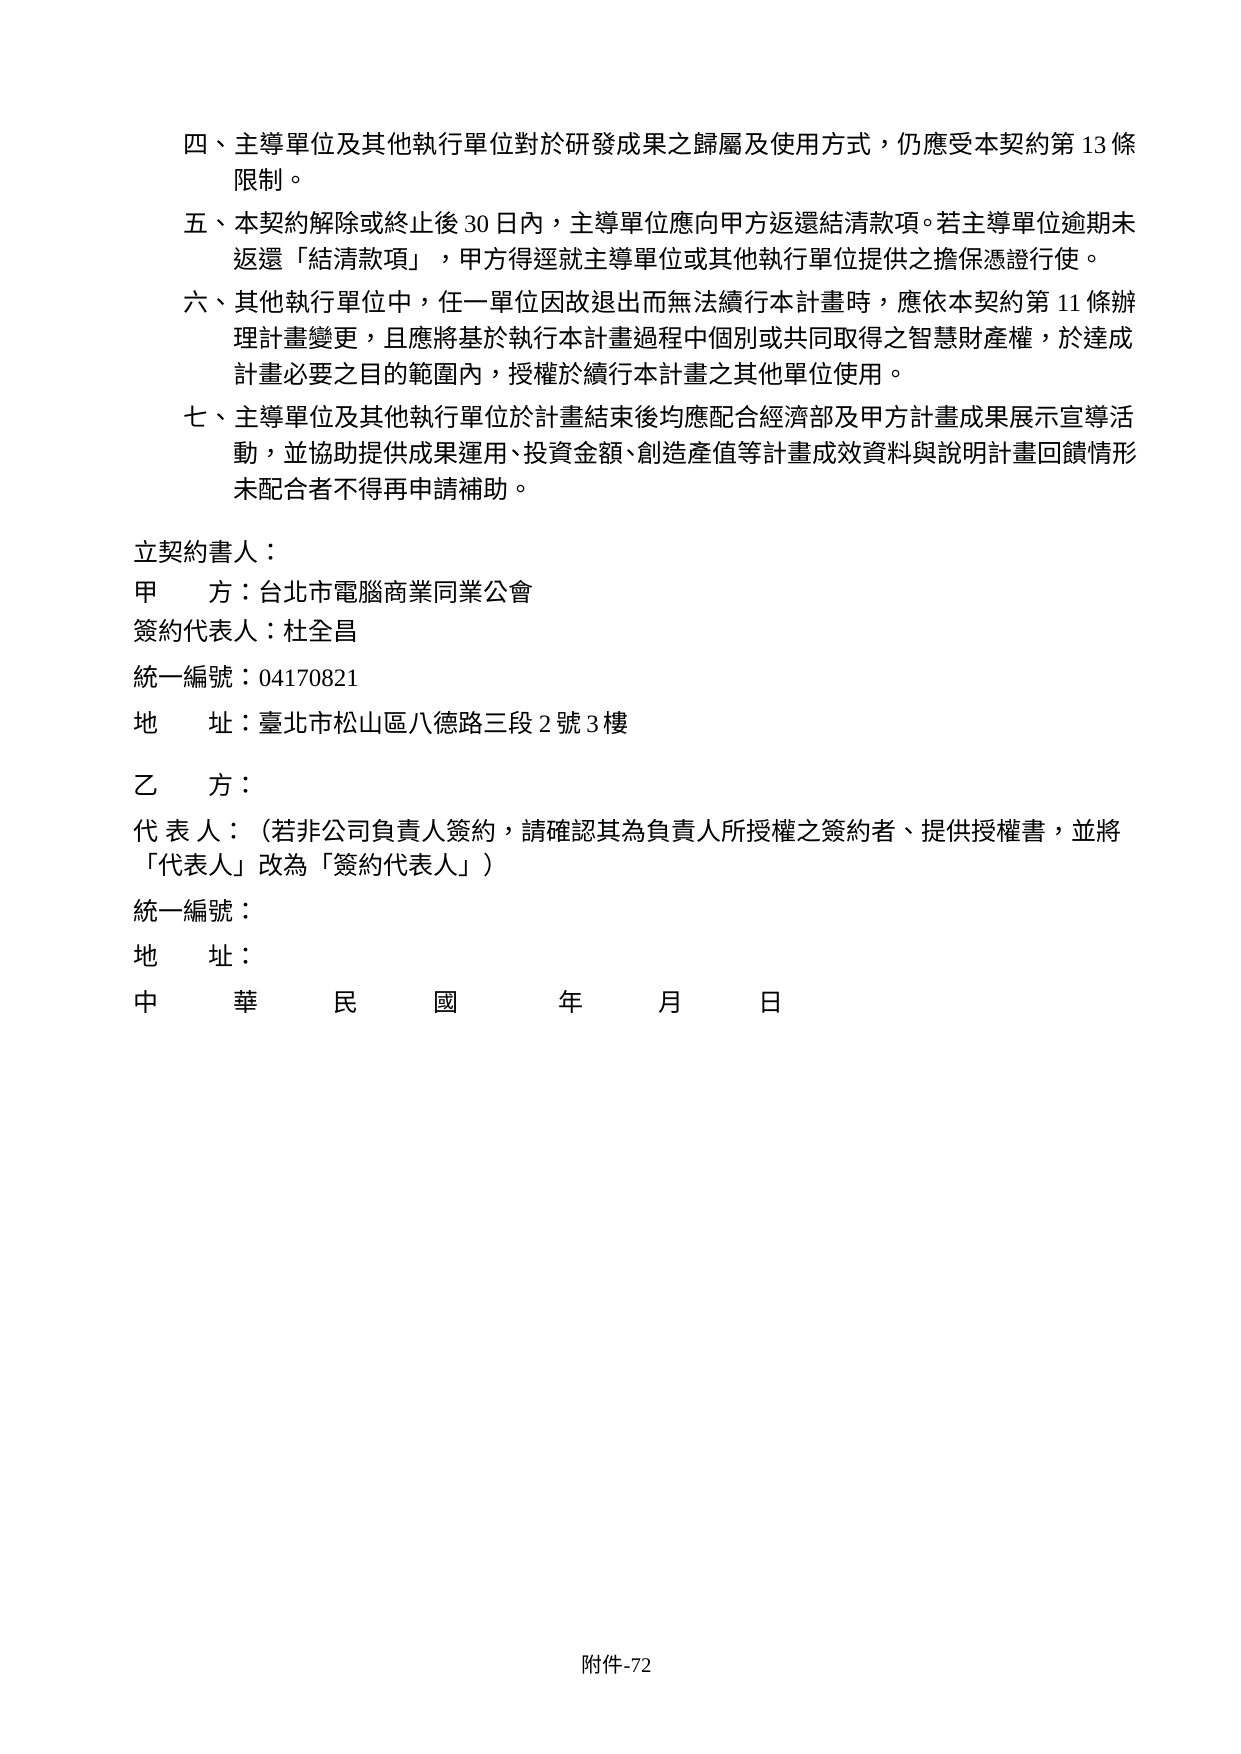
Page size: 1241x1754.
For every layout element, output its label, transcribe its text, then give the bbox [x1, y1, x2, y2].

text 中 華 民 國 年 月 日 [133, 985, 1137, 1018]
text 地 址： [133, 939, 1137, 972]
text 統一編號：04170821 [133, 660, 1137, 693]
list 其他執行單位中，任一單位因故退出而無法續行本計畫時，應依本契約第11條辦理計畫變更，且應將基於執行本計畫過程中個別或共同取得之智慧財產權，於達成計畫必要之目的範圍內，授權於續行本計畫之其他單位使用。 [183, 282, 1137, 391]
list 主導單位及其他執行單位於計畫結束後均應配合經濟部及甲方計畫成果展示宣導活動，並協助提供成果運用、投資金額、創造產值等計畫成效資料與說明計畫回饋情形。未配合者不得再申請補助。 [183, 397, 1137, 506]
text 代 表 人：（若非公司負責人簽約，請確認其為負責人所授權之簽約者、提供授權書，並將「代表人」改為「簽約代表人」） [133, 814, 1137, 881]
text 甲 方：台北市電腦商業同業公會 [133, 574, 1137, 608]
text 立契約書人： [133, 531, 1137, 568]
text 乙 方： [133, 764, 1137, 802]
text 統一編號： [133, 893, 1137, 927]
text 地 址：臺北市松山區八德路三段2號3樓 [133, 706, 1137, 739]
list 主導單位及其他執行單位對於研發成果之歸屬及使用方式，仍應受本契約第13條限制。 [183, 124, 1137, 197]
list 本契約解除或終止後30日內，主導單位應向甲方返還結清款項。若主導單位逾期未返還「結清款項」，甲方得逕就主導單位或其他執行單位提供之擔保憑證行使。 [183, 203, 1137, 276]
text 簽約代表人：杜全昌 [133, 614, 1137, 647]
